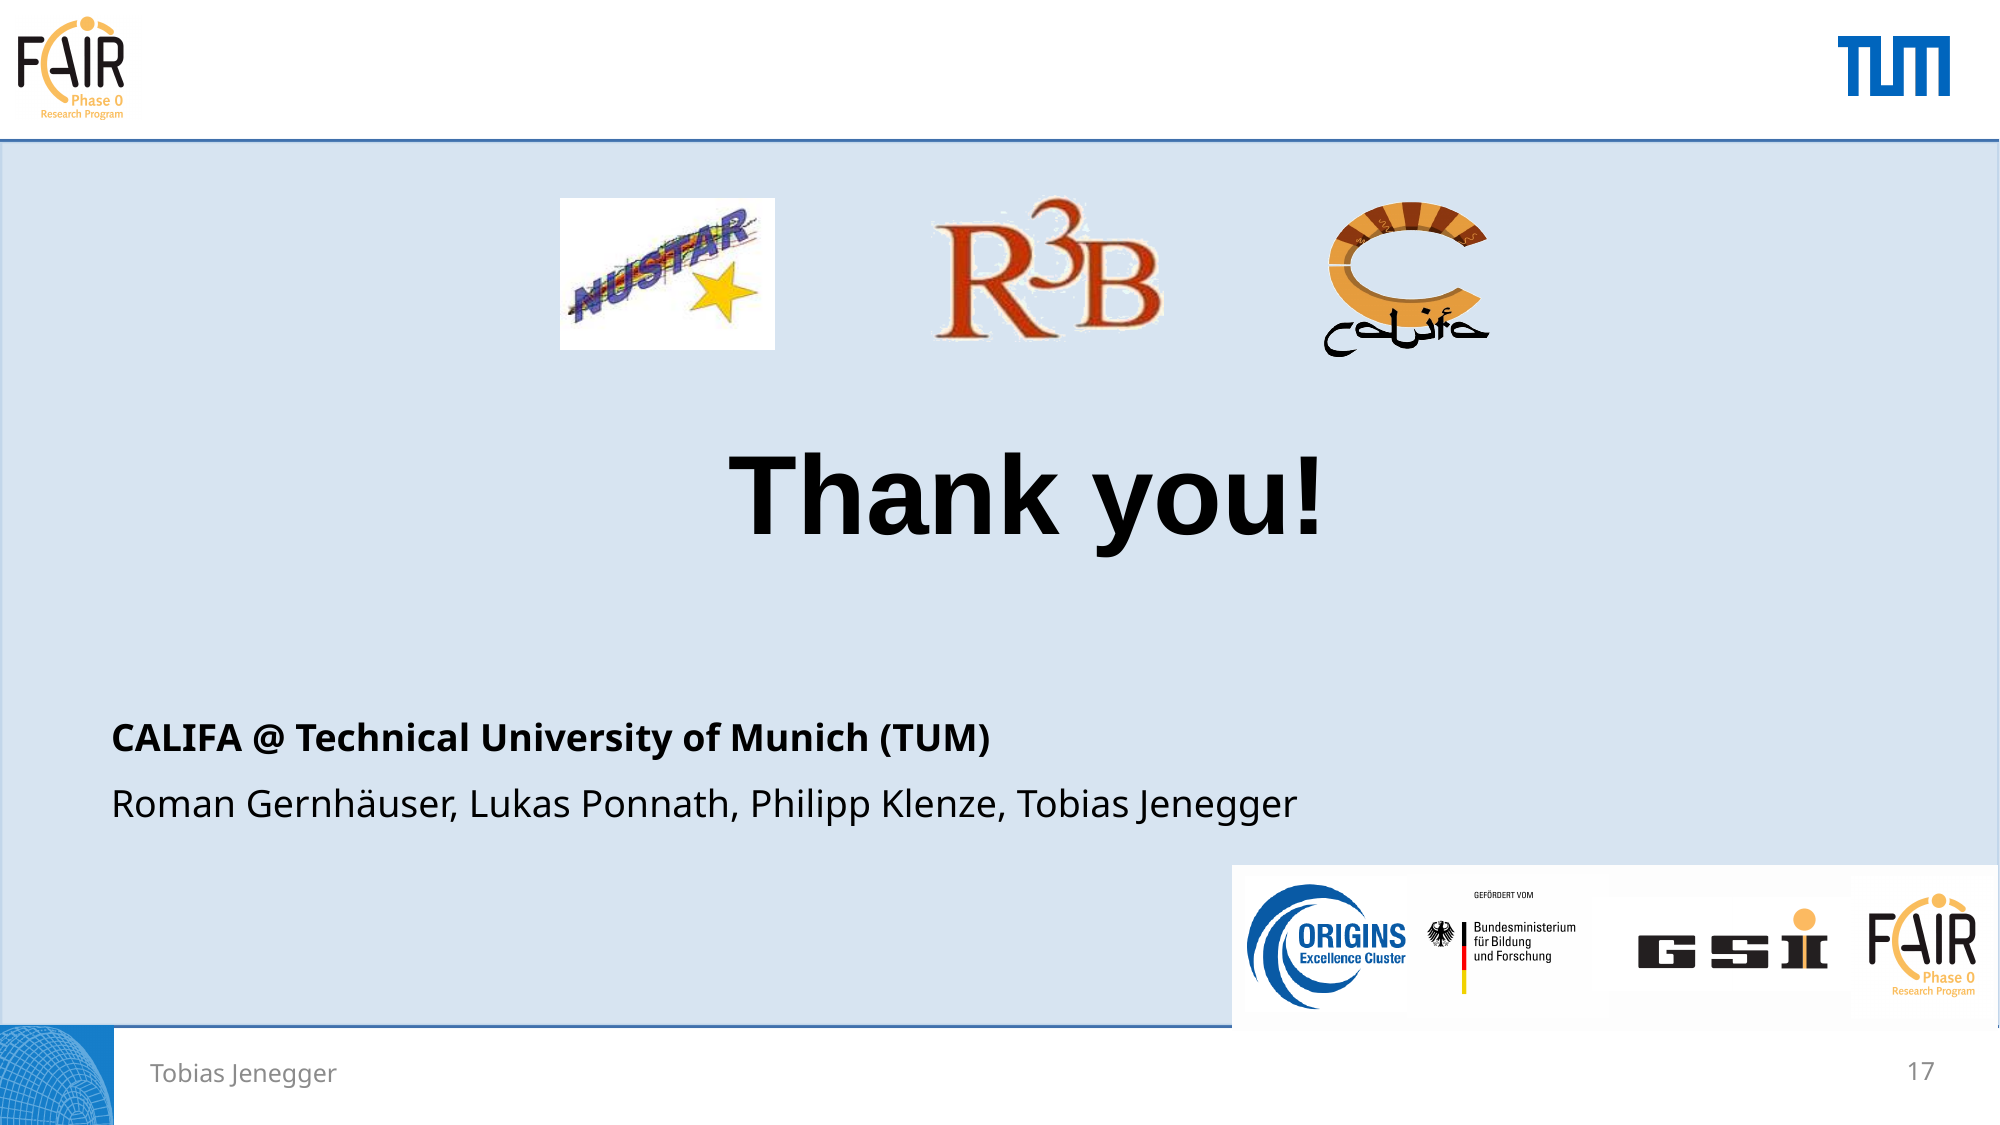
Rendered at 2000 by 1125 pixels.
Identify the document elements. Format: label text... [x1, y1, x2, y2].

text_box [1232, 865, 1998, 1031]
picture [1245, 874, 1994, 1019]
picture [15, 15, 142, 120]
picture [931, 194, 1164, 343]
picture [560, 198, 775, 350]
picture [0, 1025, 114, 1125]
picture [1838, 36, 1950, 96]
text_box Thank you! [714, 425, 1411, 860]
list CALIFA @ Technical University of Munich (TUM) Roman Gernhäuser, Lukas Ponnath, Philipp Klenze, Tobias Jenegger [96, 113, 1909, 990]
picture [1321, 198, 1494, 362]
